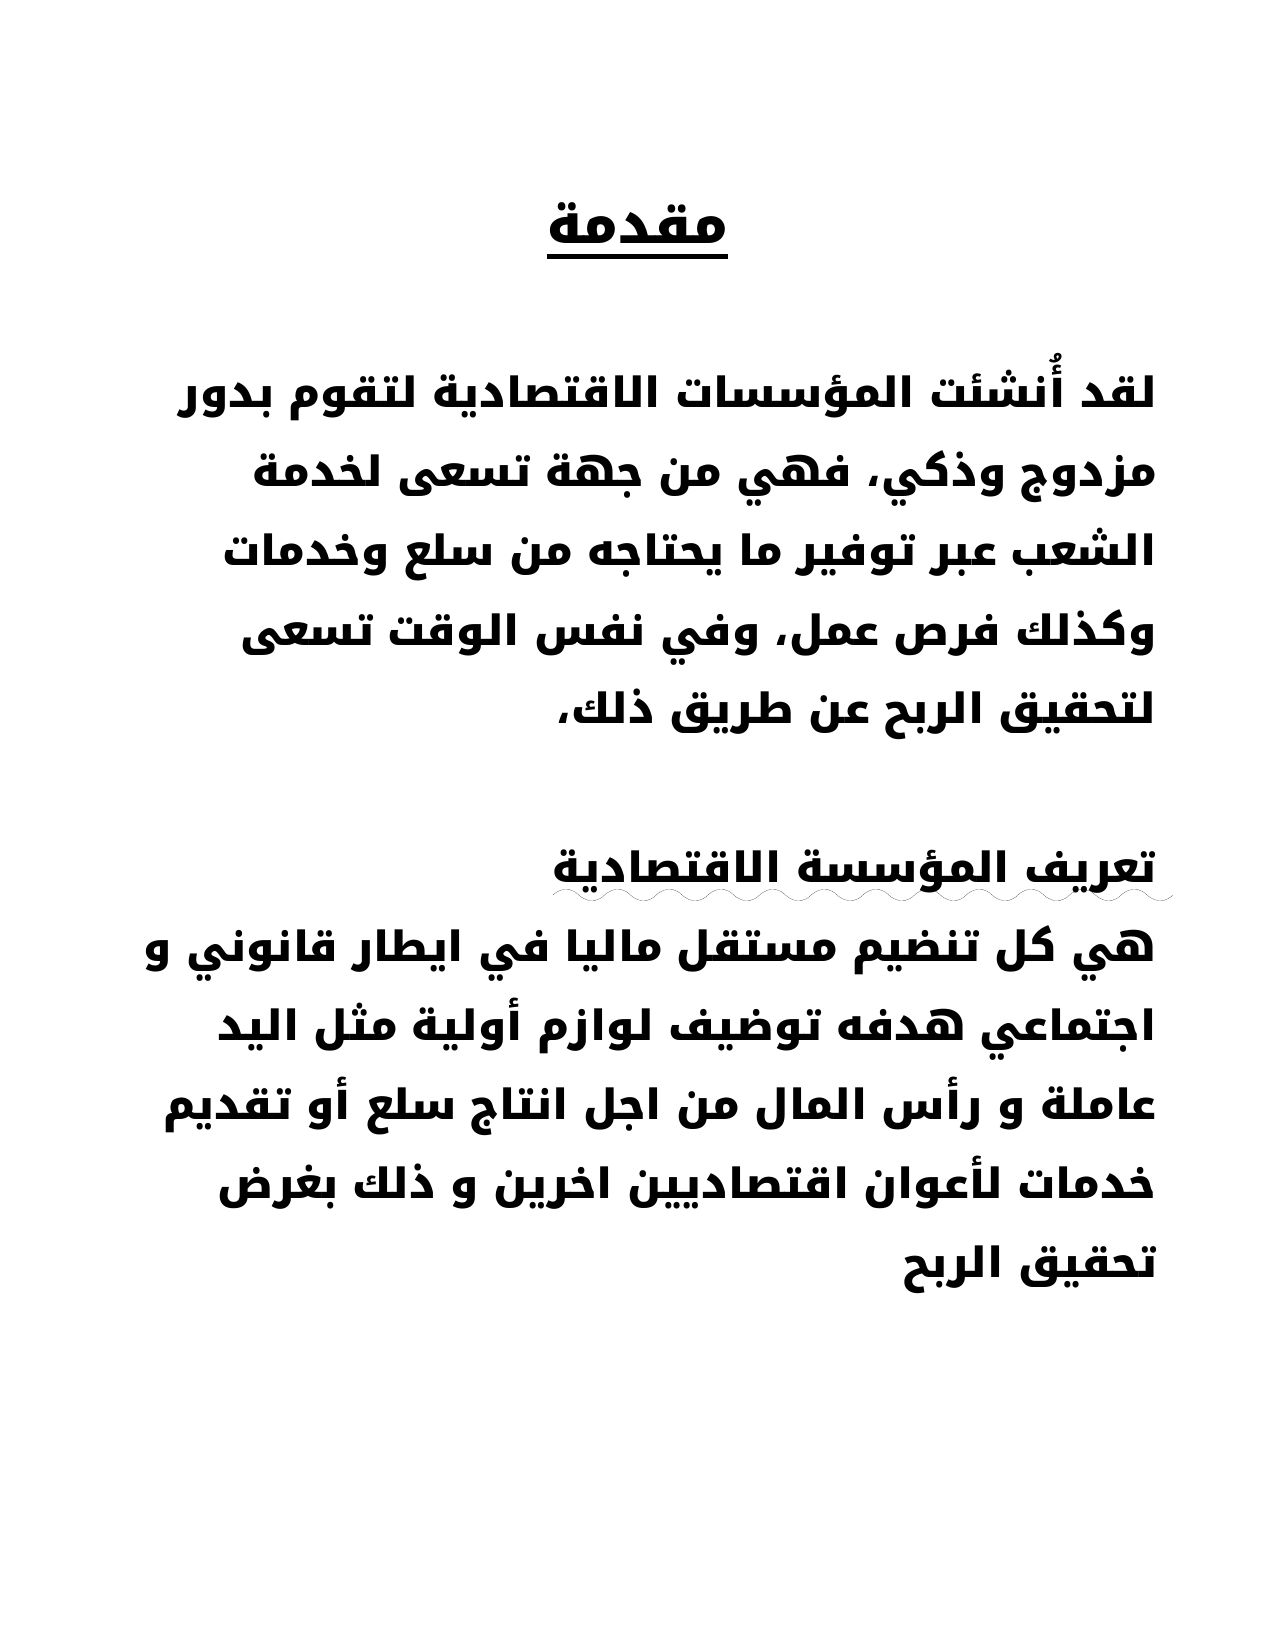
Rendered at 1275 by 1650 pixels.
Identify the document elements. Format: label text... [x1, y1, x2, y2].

text هي كل تنضيم مستقل ماليا في ايطار قانوني و اجتماعي هدفه توضيف لوازم أولية مثل اليد عاملة و رأس المال من اجل انتاج سلع أو تقديم خدمات لأعوان اقتصاديين اخرين و ذلك بغرض تحقيق الربح [118, 908, 1157, 1303]
text تعريف المؤسسة الاقتصادية [118, 829, 1157, 908]
text مقدمة [118, 176, 1157, 275]
text لقد أُنشئت المؤسسات الاقتصادية لتقوم بدور مزدوج وذكي، فهي من جهة تسعى لخدمة الشعب عبر توفير ما يحتاجه من سلع وخدمات وكذلك فرص عمل، وفي نفس الوقت تسعى لتحقيق الربح عن طريق ذلك، [118, 354, 1157, 749]
